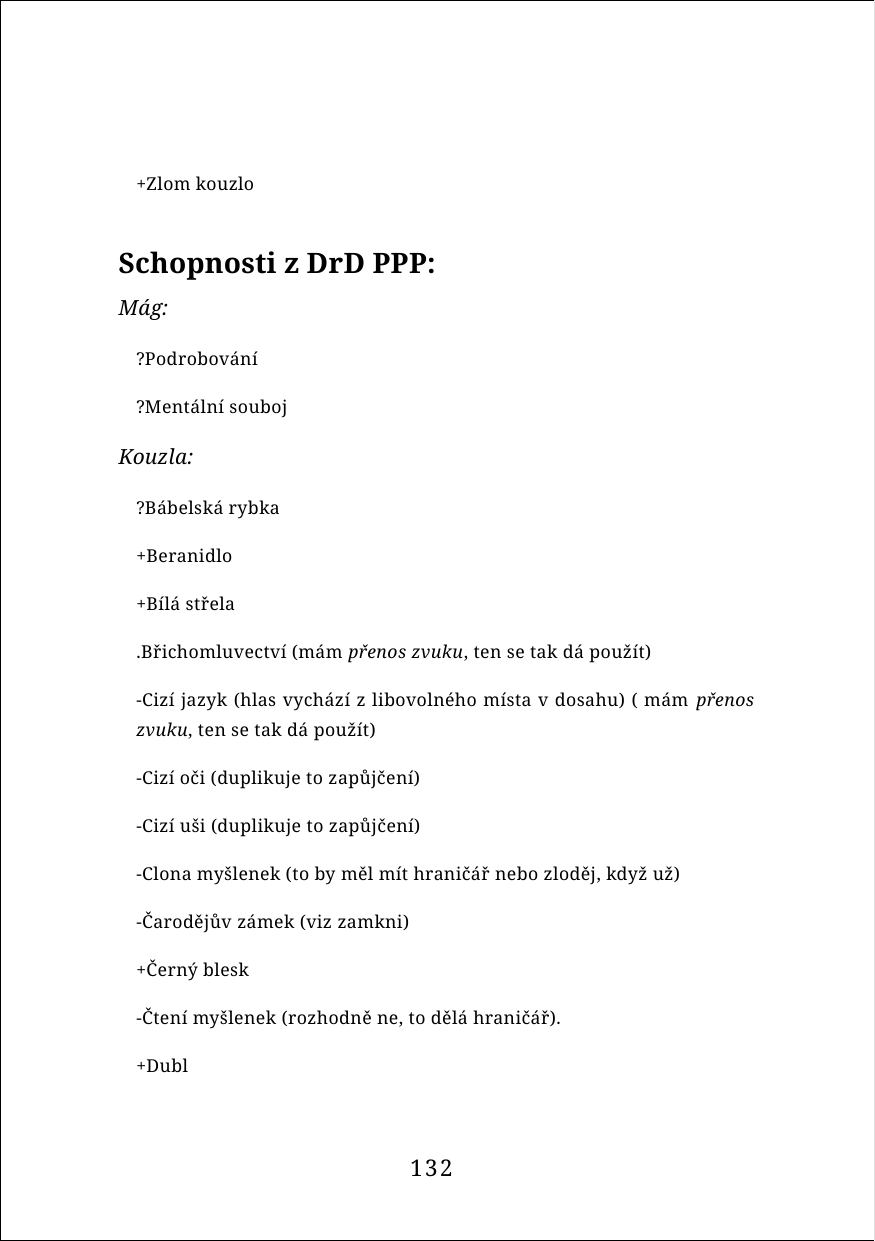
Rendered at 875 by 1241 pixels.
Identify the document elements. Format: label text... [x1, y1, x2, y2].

text ?Podrobování [136, 347, 756, 371]
text -Čarodějův zámek (viz zamkni) [136, 909, 756, 933]
text ?Mentální souboj [136, 394, 756, 419]
text ?Bábelská rybka [136, 496, 756, 520]
subtitle Schopnosti z DrD PPP: [118, 243, 756, 282]
text -Cizí jazyk (hlas vychází z libovolného místa v dosahu) ( mám přenos zvuku, ten se tak dá použít) [136, 687, 756, 742]
text -Čtení myšlenek (rozhodně ne, to dělá hraničář). [136, 1005, 756, 1029]
text .Břichomluvectví (mám přenos zvuku, ten se tak dá použít) [136, 639, 756, 664]
text -Cizí oči (duplikuje to zapůjčení) [136, 766, 756, 790]
text Mág: [118, 293, 756, 322]
text -Cizí uši (duplikuje to zapůjčení) [136, 813, 756, 838]
text Kouzla: [118, 442, 756, 471]
text +Zlom kouzlo [136, 172, 756, 196]
text -Clona myšlenek (to by měl mít hraničář nebo zloděj, když už) [136, 861, 756, 886]
text +Beranidlo [136, 544, 756, 568]
text +Dubl [136, 1053, 756, 1077]
text +Černý blesk [136, 957, 756, 981]
text +Bílá střela [136, 592, 756, 616]
